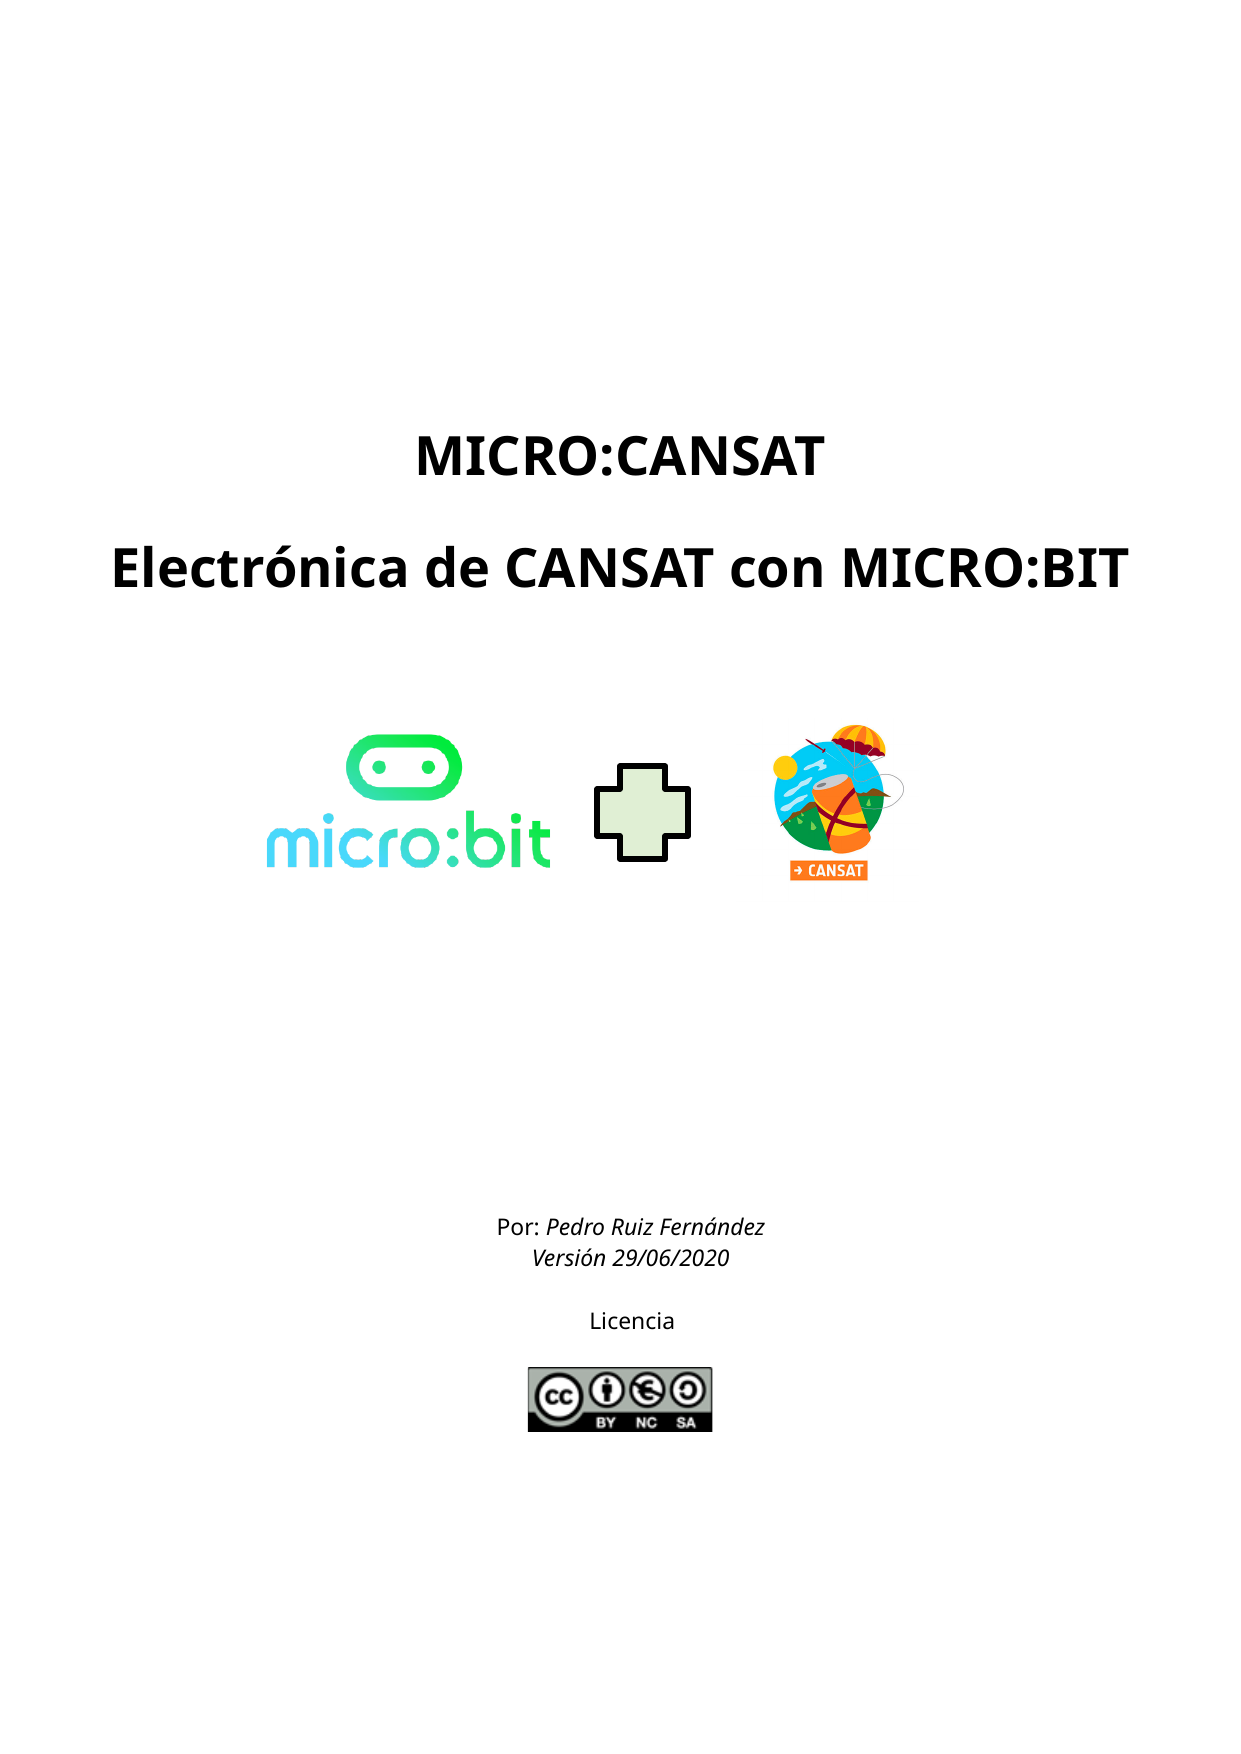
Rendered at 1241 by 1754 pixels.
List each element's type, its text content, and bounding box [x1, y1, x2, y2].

subtitle Electrónica de CANSAT con MICRO:BIT [59, 529, 1181, 603]
picture [527, 1367, 713, 1432]
text Versión 29/06/2020 [59, 1242, 1181, 1273]
picture [266, 731, 551, 868]
picture [736, 718, 920, 902]
text Licencia [59, 1305, 1181, 1336]
subtitle MICRO:CANSAT [59, 418, 1181, 492]
text Por: Pedro Ruiz Fernández [59, 1211, 1181, 1242]
